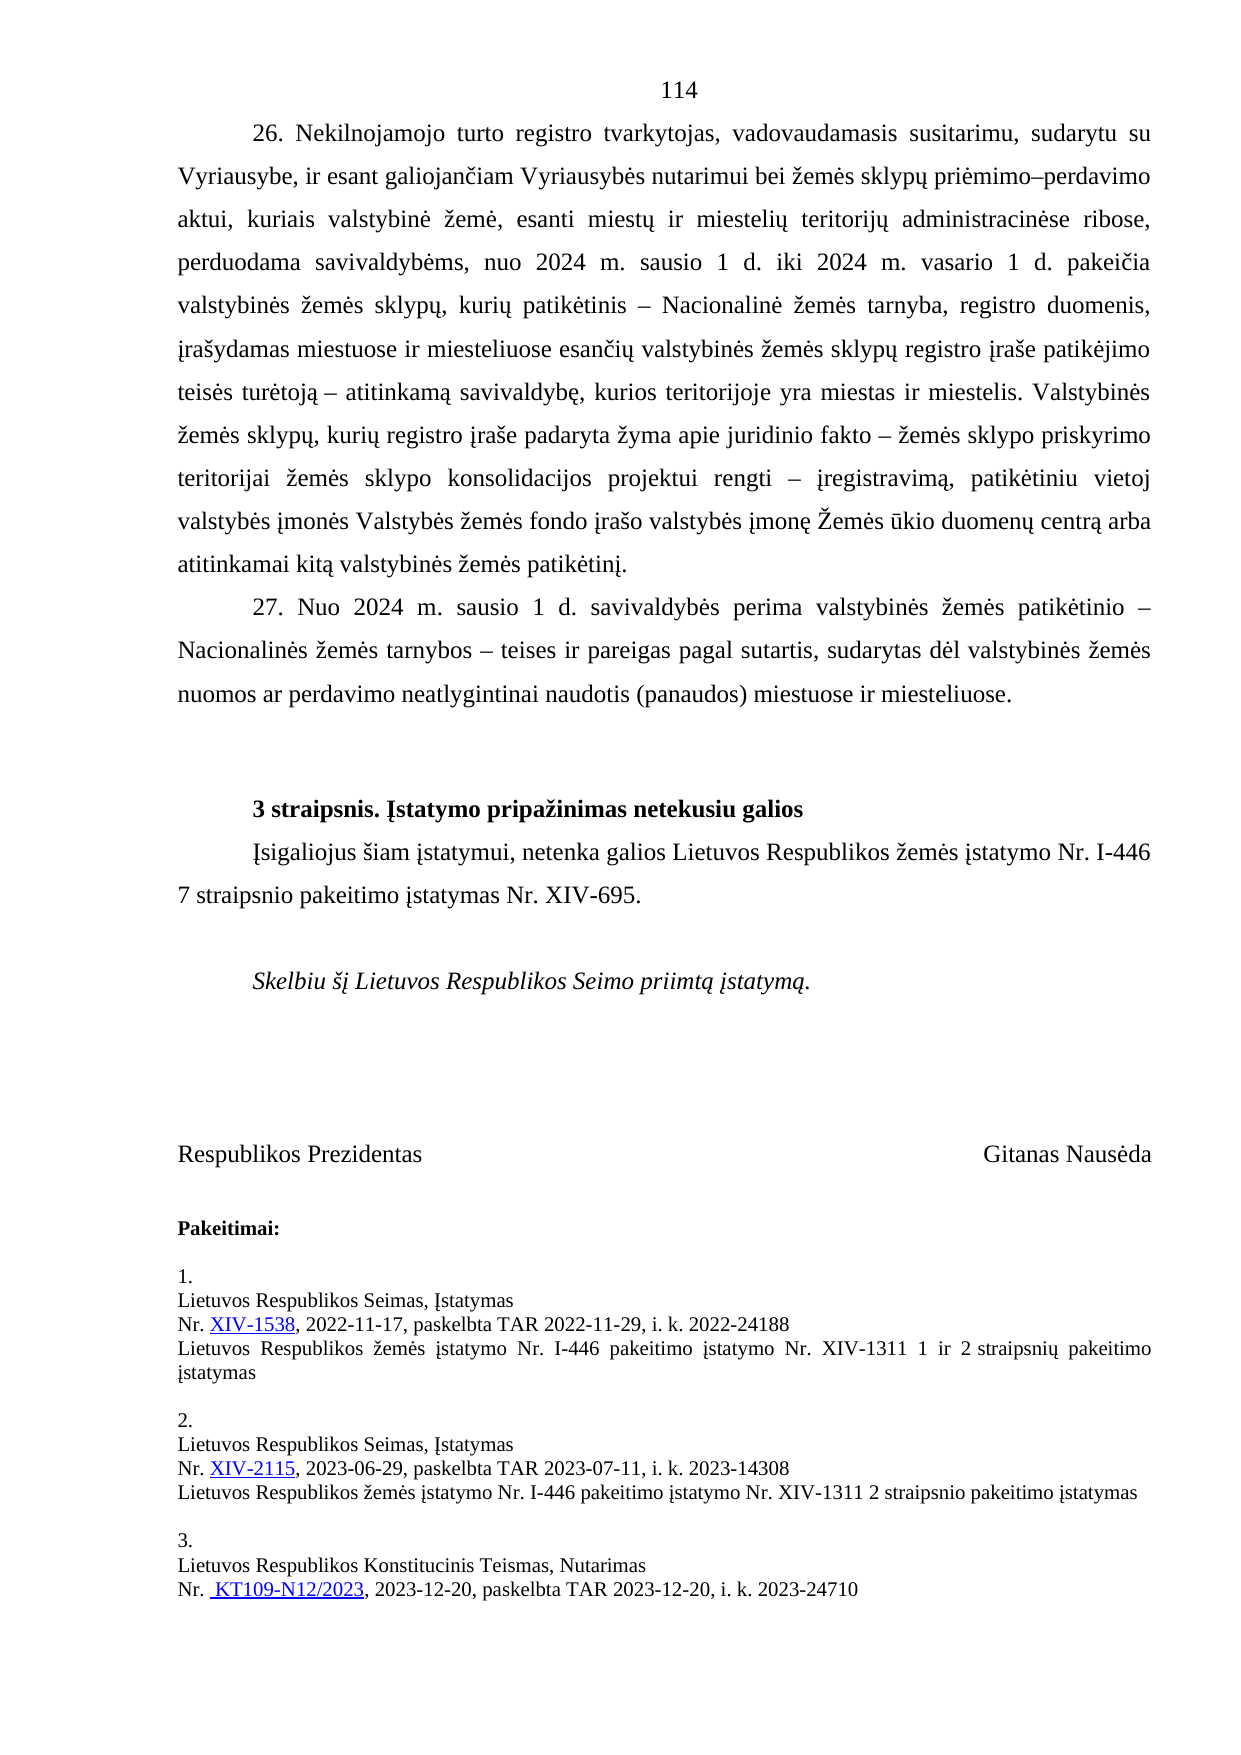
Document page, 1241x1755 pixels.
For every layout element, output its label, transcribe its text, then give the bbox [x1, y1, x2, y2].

text Įsigaliojus šiam įstatymui, netenka galios Lietuvos Respublikos žemės įstatymo Nr. I-446 7 straipsnio pakeitimo įstatymas Nr. XIV-695. [177, 837, 1152, 909]
text Nr. XIV-1538, 2022-11-17, paskelbta TAR 2022-11-29, i. k. 2022-24188 [177, 1312, 1152, 1336]
text Pakeitimai: [177, 1216, 1152, 1240]
text Lietuvos Respublikos Seimas, Įstatymas [177, 1288, 1152, 1312]
text Skelbiu šį Lietuvos Respublikos Seimo priimtą įstatymą. [177, 966, 1152, 995]
text 26. Nekilnojamojo turto registro tvarkytojas, vadovaudamasis susitarimu, sudarytu su Vyriausybe, ir esant galiojančiam Vyriausybės nutarimui bei žemės sklypų priėmimo–perdavimo aktui, kuriais valstybinė žemė, esanti miestų ir miestelių teritorijų administracinėse ribose, perduodama savivaldybėms, nuo 2024 m. sausio 1 d. iki 2024 m. vasario 1 d. pakeičia valstybinės žemės sklypų, kurių patikėtinis – Nacionalinė žemės tarnyba, registro duomenis, įrašydamas miestuose ir miesteliuose esančių valstybinės žemės sklypų registro įraše patikėjimo teisės turėtoją – atitinkamą savivaldybę, kurios teritorijoje yra miestas ir miestelis. Valstybinės žemės sklypų, kurių registro įraše padaryta žyma apie juridinio fakto – žemės sklypo priskyrimo teritorijai žemės sklypo konsolidacijos projektui rengti – įregistravimą, patikėtiniu vietoj valstybės įmonės Valstybės žemės fondo įrašo valstybės įmonę Žemės ūkio duomenų centrą arba atitinkamai kitą valstybinės žemės patikėtinį. [177, 118, 1152, 578]
text 2. [177, 1408, 1152, 1432]
text Nr. KT109-N12/2023, 2023-12-20, paskelbta TAR 2023-12-20, i. k. 2023-24710 [177, 1577, 1152, 1601]
text Lietuvos Respublikos žemės įstatymo Nr. I-446 pakeitimo įstatymo Nr. XIV-1311 2 straipsnio pakeitimo įstatymas [177, 1480, 1152, 1504]
text Respublikos Prezidentas Gitanas Nausėda [177, 1139, 1152, 1167]
text 1. [177, 1264, 1152, 1288]
text Lietuvos Respublikos Seimas, Įstatymas [177, 1432, 1152, 1456]
text 3. [177, 1528, 1152, 1552]
text 27. Nuo 2024 m. sausio 1 d. savivaldybės perima valstybinės žemės patikėtinio – Nacionalinės žemės tarnybos – teises ir pareigas pagal sutartis, sudarytas dėl valstybinės žemės nuomos ar perdavimo neatlygintinai naudotis (panaudos) miestuose ir miesteliuose. [177, 592, 1152, 707]
text Lietuvos Respublikos žemės įstatymo Nr. I-446 pakeitimo įstatymo Nr. XIV-1311 1 ir 2 straipsnių pakeitimo įstatymas [177, 1336, 1152, 1384]
text Nr. XIV-2115, 2023-06-29, paskelbta TAR 2023-07-11, i. k. 2023-14308 [177, 1456, 1152, 1480]
text Lietuvos Respublikos Konstitucinis Teismas, Nutarimas [177, 1552, 1152, 1577]
text 3 straipsnis. Įstatymo pripažinimas netekusiu galios [177, 794, 1152, 822]
